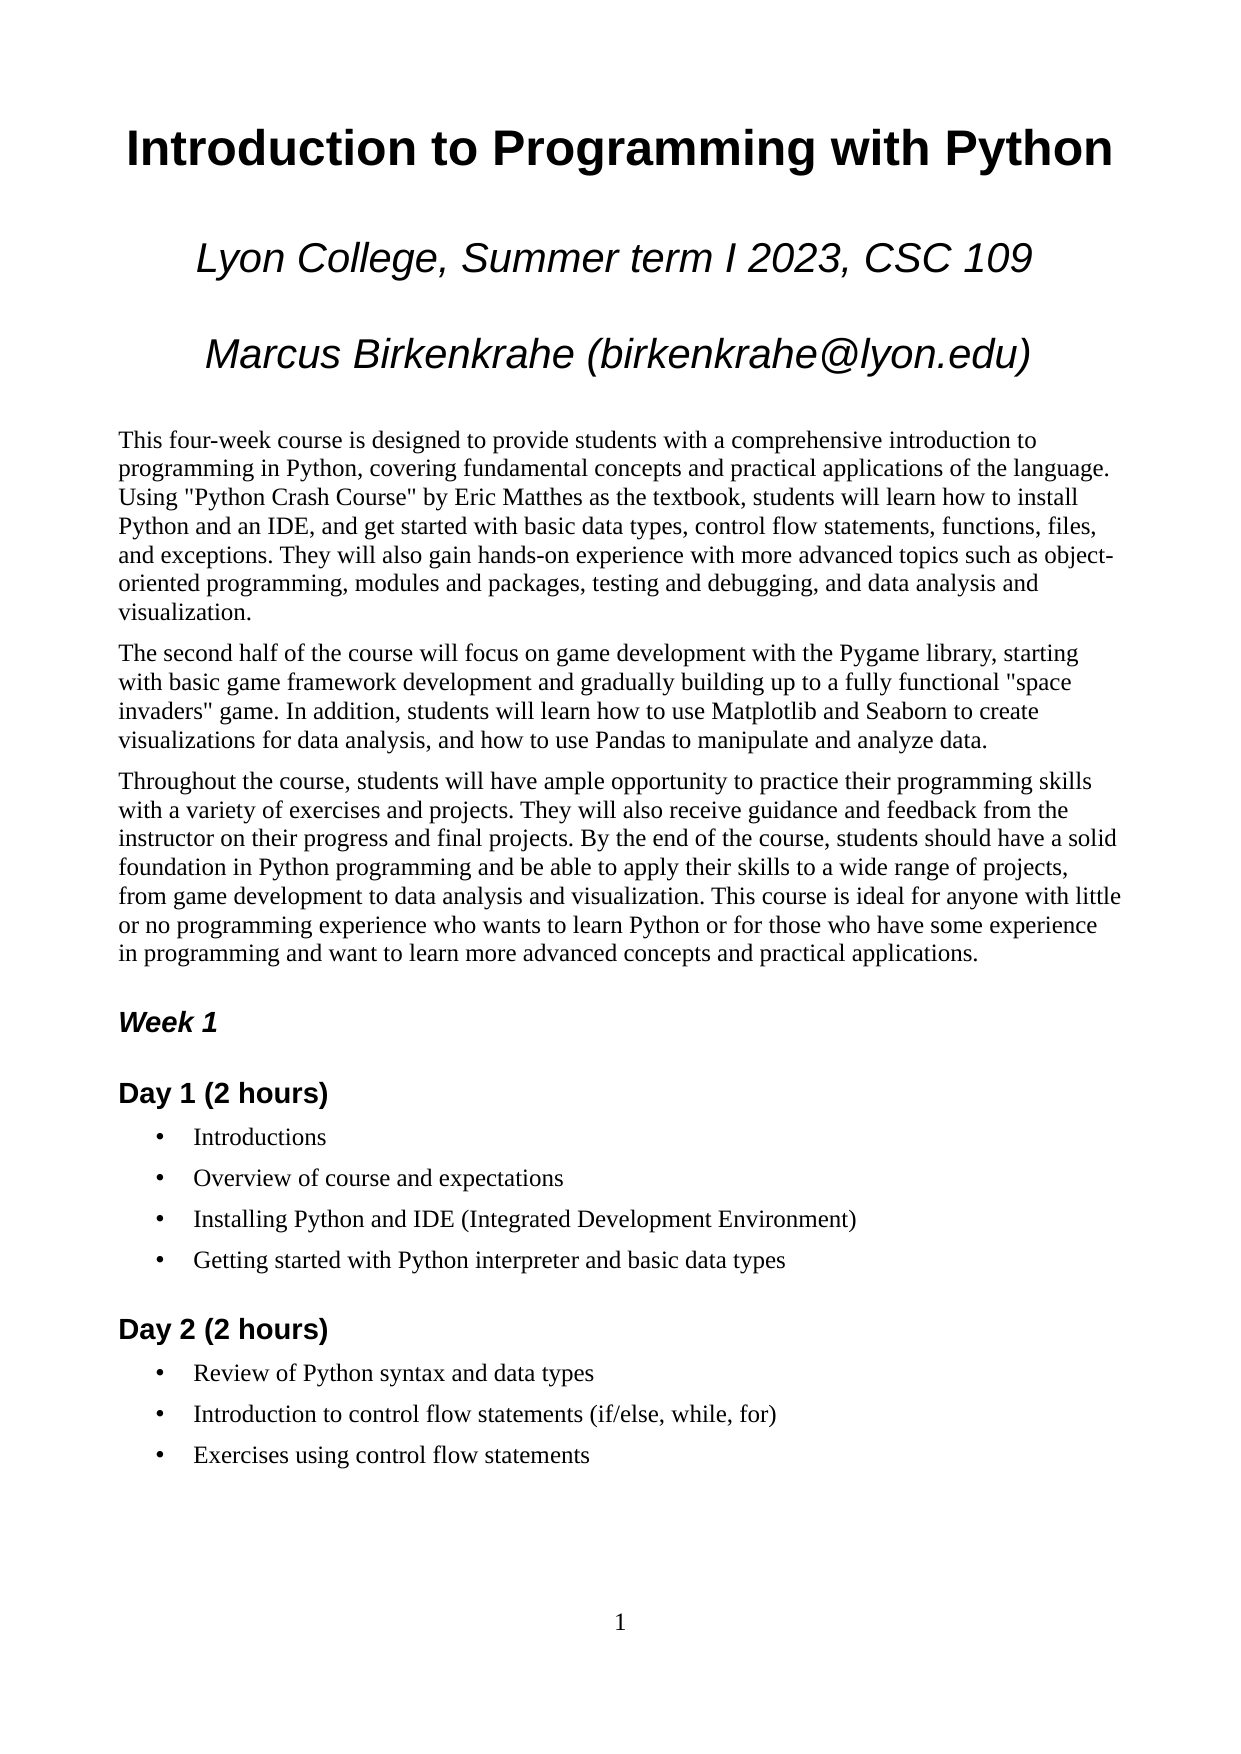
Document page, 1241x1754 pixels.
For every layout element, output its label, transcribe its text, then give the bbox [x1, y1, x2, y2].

subtitle Day 1 (2 hours) [118, 1076, 1122, 1109]
list Overview of course and expectations [156, 1163, 1122, 1192]
text The second half of the course will focus on game development with the Pygame library, starting with basic game framework development and gradually building up to a fully functional "space invaders" game. In addition, students will learn how to use Matplotlib and Seaborn to create visualizations for data analysis, and how to use Pandas to manipulate and analyze data. [118, 638, 1122, 753]
title Introduction to Programming with Python [118, 118, 1122, 176]
text This four-week course is designed to provide students with a comprehensive introduction to programming in Python, covering fundamental concepts and practical applications of the language. Using "Python Crash Course" by Eric Matthes as the textbook, students will learn how to install Python and an IDE, and get started with basic data types, control flow statements, functions, files, and exceptions. They will also gain hands-on experience with more advanced topics such as object-oriented programming, modules and packages, testing and debugging, and data analysis and visualization. [118, 425, 1122, 626]
list Exercises using control flow statements [156, 1440, 1122, 1469]
subtitle Week 1 [118, 1005, 1122, 1038]
list Review of Python syntax and data types [156, 1358, 1122, 1387]
subtitle Marcus Birkenkrahe (birkenkrahe@lyon.edu) [118, 329, 1122, 377]
list Installing Python and IDE (Integrated Development Environment) [156, 1204, 1122, 1233]
text Throughout the course, students will have ample opportunity to practice their programming skills with a variety of exercises and projects. They will also receive guidance and feedback from the instructor on their progress and final projects. By the end of the course, students should have a solid foundation in Python programming and be able to apply their skills to a wide range of projects, from game development to data analysis and visualization. This course is ideal for anyone with little or no programming experience who wants to learn Python or for those who have some experience in programming and want to learn more advanced concepts and practical applications. [118, 766, 1122, 967]
subtitle Lyon College, Summer term I 2023, CSC 109 [118, 233, 1122, 281]
subtitle Day 2 (2 hours) [118, 1312, 1122, 1345]
list Introduction to control flow statements (if/else, while, for) [156, 1399, 1122, 1428]
list Getting started with Python interpreter and basic data types [156, 1246, 1122, 1274]
list Introductions [156, 1122, 1122, 1151]
